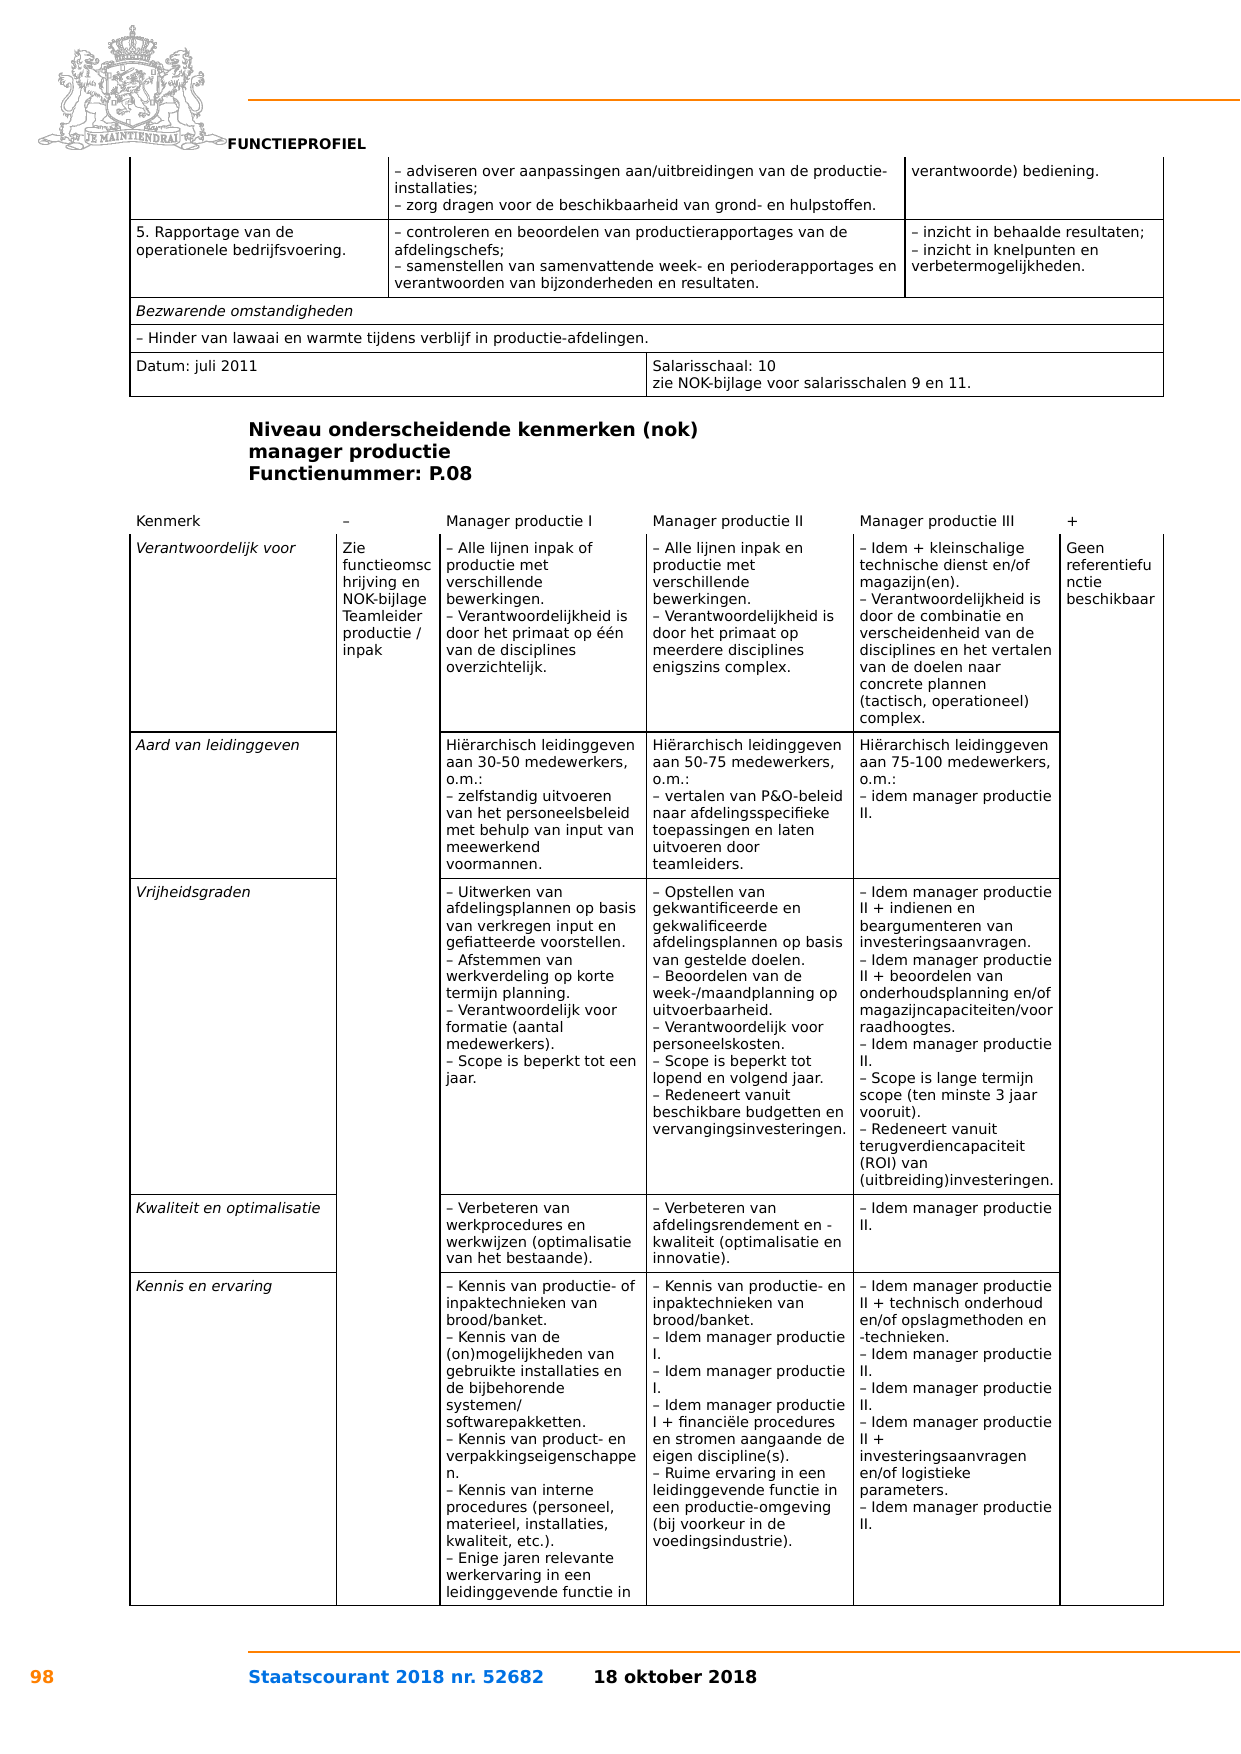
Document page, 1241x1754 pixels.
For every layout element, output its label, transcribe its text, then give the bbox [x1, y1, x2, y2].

table_cell – Idem + kleinschalige technische dienst en/of magazijn(en). – Verantwoordelijkheid is door de combinatie en verscheidenheid van de disciplines en het vertalen van de doelen naar concrete plannen (tactisch, operationeel) complex. [854, 535, 1059, 731]
table_cell Aard van leidinggeven [131, 733, 336, 878]
table_header Manager productie II [647, 508, 853, 534]
table_header FUNCTIEPROFIEL [131, 131, 1163, 157]
table_cell Zie functieomschrijving en NOK-bijlage Teamleider productie / inpak [337, 535, 439, 1605]
table_cell Geen referentiefunctie beschikbaar [1061, 535, 1163, 1605]
table_cell Datum: juli 2011 [131, 353, 646, 396]
table_cell – Idem manager productie II + indienen en beargumenteren van investeringsaanvragen. – Idem manager productie II + beoordelen van onderhoudsplanning en/of magazijncapaciteiten/voorraadhoogtes. – Idem manager productie II. – Scope is lange termijn scope (ten minste 3 jaar vooruit). – Redeneert vanuit terugverdiencapaciteit (ROI) van (uitbreiding)investeringen. [854, 879, 1059, 1194]
table_cell – Idem manager productie II. [854, 1195, 1059, 1272]
table_cell Kennis en ervaring [131, 1273, 336, 1605]
table_cell Salarisschaal: 10 zie NOK-bijlage voor salarisschalen 9 en 11. [647, 353, 1163, 396]
table_cell – adviseren over aanpassingen aan/uitbreidingen van de productie-installaties; – zorg dragen voor de beschikbaarheid van grond- en hulpstoffen. [389, 158, 904, 219]
table_cell – Verbeteren van werkprocedures en werkwijzen (optimalisatie van het bestaande). [441, 1195, 646, 1272]
table_cell Bezwarende omstandigheden [131, 298, 1163, 324]
table_cell – Kennis van productie- of inpaktechnieken van brood/banket. – Kennis van de (on)mogelijkheden van gebruikte installaties en de bijbehorende systemen/ softwarepakketten. – Kennis van product- en verpakkingseigenschappen. – Kennis van interne procedures (personeel, materieel, installaties, kwaliteit, etc.). – Enige jaren relevante werkervaring in een leidinggevende functie in [441, 1273, 646, 1605]
table_cell – Hinder van lawaai en warmte tijdens verblijf in productie-afdelingen. [131, 325, 1163, 352]
table_cell – Opstellen van gekwantificeerde en gekwalificeerde afdelingsplannen op basis van gestelde doelen. – Beoordelen van de week-/maandplanning op uitvoerbaarheid. – Verantwoordelijk voor personeelskosten. – Scope is beperkt tot lopend en volgend jaar. – Redeneert vanuit beschikbare budgetten en vervangingsinvesteringen. [647, 879, 853, 1194]
text Functienummer: P.08 [248, 463, 1163, 485]
text manager productie [248, 441, 1163, 463]
table_cell Vrijheidsgraden [131, 879, 336, 1194]
table_cell verantwoorde) bediening. [906, 158, 1163, 219]
table_cell Hiërarchisch leidinggeven aan 30-50 medewerkers, o.m.: – zelfstandig uitvoeren van het personeelsbeleid met behulp van input van meewerkend voormannen. [441, 733, 646, 878]
table_cell – Alle lijnen inpak en productie met verschillende bewerkingen. – Verantwoordelijkheid is door het primaat op meerdere disciplines enigszins complex. [647, 535, 853, 731]
table_cell 5. Rapportage van de operationele bedrijfsvoering. [131, 220, 388, 297]
table_cell Kwaliteit en optimalisatie [131, 1195, 336, 1272]
table_header Manager productie III [854, 508, 1059, 534]
table_cell – inzicht in behaalde resultaten; – inzicht in knelpunten en verbetermogelijkheden. [906, 220, 1163, 297]
table_cell [131, 158, 388, 219]
text Niveau onderscheidende kenmerken (nok) [248, 419, 1163, 441]
table_cell – Uitwerken van afdelingsplannen op basis van verkregen input en gefiatteerde voorstellen. – Afstemmen van werkverdeling op korte termijn planning. – Verantwoordelijk voor formatie (aantal medewerkers). – Scope is beperkt tot een jaar. [441, 879, 646, 1194]
table_header + [1061, 508, 1163, 534]
table_header Kenmerk [131, 508, 336, 534]
table_cell Hiërarchisch leidinggeven aan 50-75 medewerkers, o.m.: – vertalen van P&O-beleid naar afdelingsspecifieke toepassingen en laten uitvoeren door teamleiders. [647, 733, 853, 878]
table_cell – Kennis van productie- en inpaktechnieken van brood/banket. – Idem manager productie I. – Idem manager productie I. – Idem manager productie I + financiële procedures en stromen aangaande de eigen discipline(s). – Ruime ervaring in een leidinggevende functie in een productie-omgeving (bij voorkeur in de voedingsindustrie). [647, 1273, 853, 1605]
table_header – [337, 508, 439, 534]
table_cell – controleren en beoordelen van productierapportages van de afdelingschefs; – samenstellen van samenvattende week- en perioderapportages en verantwoorden van bijzonderheden en resultaten. [389, 220, 904, 297]
table_cell Hiërarchisch leidinggeven aan 75-100 medewerkers, o.m.: – idem manager productie II. [854, 733, 1059, 878]
table_cell – Verbeteren van afdelingsrendement en -kwaliteit (optimalisatie en innovatie). [647, 1195, 853, 1272]
table_cell – Alle lijnen inpak of productie met verschillende bewerkingen. – Verantwoordelijkheid is door het primaat op één van de disciplines overzichtelijk. [441, 535, 646, 731]
table_cell Verantwoordelijk voor [131, 535, 336, 731]
table_cell – Idem manager productie II + technisch onderhoud en/of opslagmethoden en -technieken. – Idem manager productie II. – Idem manager productie II. – Idem manager productie II + investeringsaanvragen en/of logistieke parameters. – Idem manager productie II. [854, 1273, 1059, 1605]
picture [38, 25, 227, 150]
table_header Manager productie I [441, 508, 646, 534]
